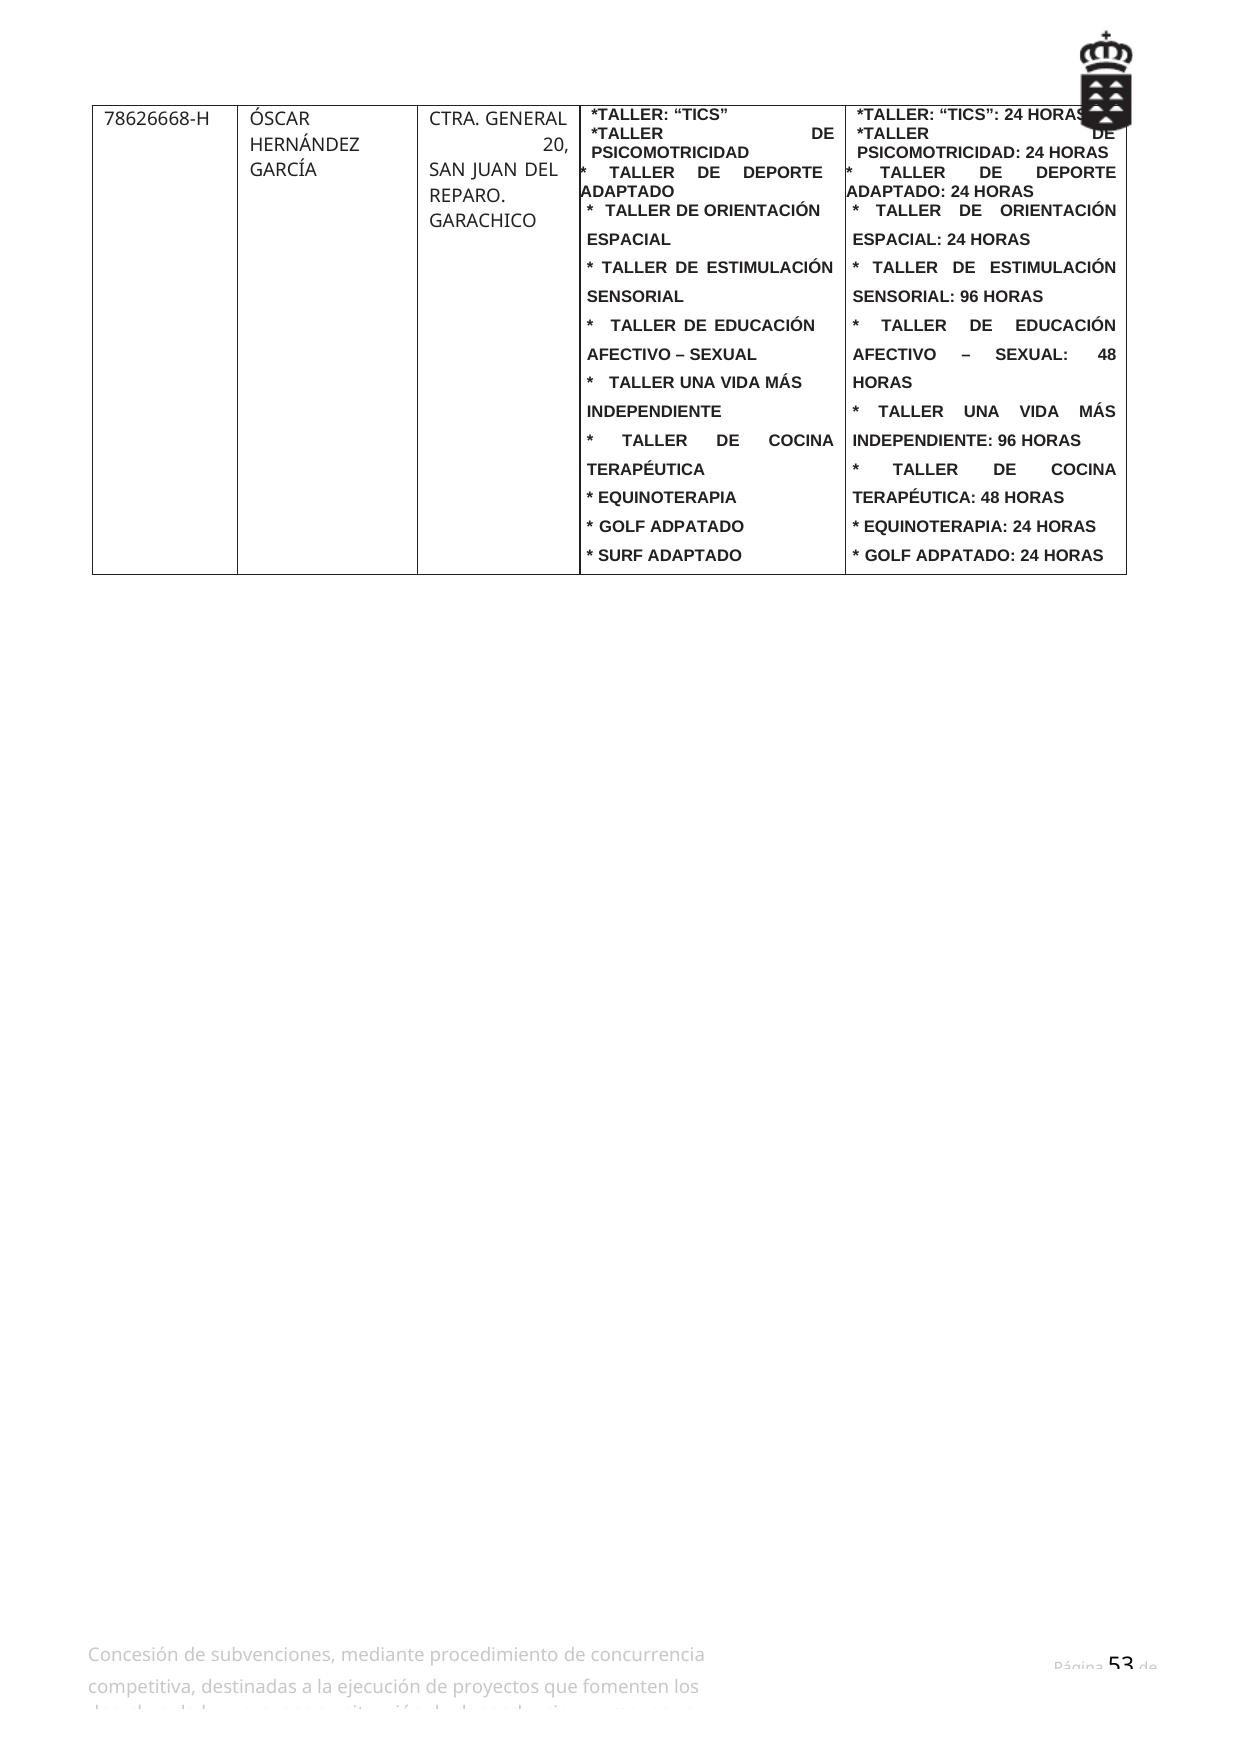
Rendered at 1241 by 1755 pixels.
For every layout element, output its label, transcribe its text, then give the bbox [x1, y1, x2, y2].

table_cell ÓSCAR HERNÁNDEZ GARCÍA [238, 106, 417, 574]
table_cell *TALLER: “TICS”: 24 HORAS *TALLER DE PSICOMOTRICIDAD: 24 HORAS TALLER DE DEPORTE ADAPTADO: 24 HORAS TALLER DE ORIENTACIÓN ESPACIAL: 24 HORAS TALLER DE ESTIMULACIÓN SENSORIAL: 96 HORAS TALLER DE EDUCACIÓN AFECTIVO – SEXUAL: 48 HORAS TALLER UNA VIDA MÁS INDEPENDIENTE: 96 HORAS TALLER DE COCINA TERAPÉUTICA: 48 HORAS EQUINOTERAPIA: 24 HORAS GOLF ADPATADO: 24 HORAS [846, 106, 1126, 574]
table_cell *TALLER: “TICS” *TALLER DE PSICOMOTRICIDAD TALLER DE DEPORTE ADAPTADO TALLER DE ORIENTACIÓN ESPACIAL TALLER DE ESTIMULACIÓN SENSORIAL TALLER DE EDUCACIÓN AFECTIVO – SEXUAL TALLER UNA VIDA MÁS INDEPENDIENTE TALLER DE COCINA TERAPÉUTICA EQUINOTERAPIA GOLF ADPATADO SURF ADAPTADO [581, 106, 845, 574]
table_cell 78626668-H [93, 106, 237, 574]
table_cell CTRA. GENERAL 20, SAN JUAN DEL REPARO. GARACHICO [418, 106, 579, 574]
